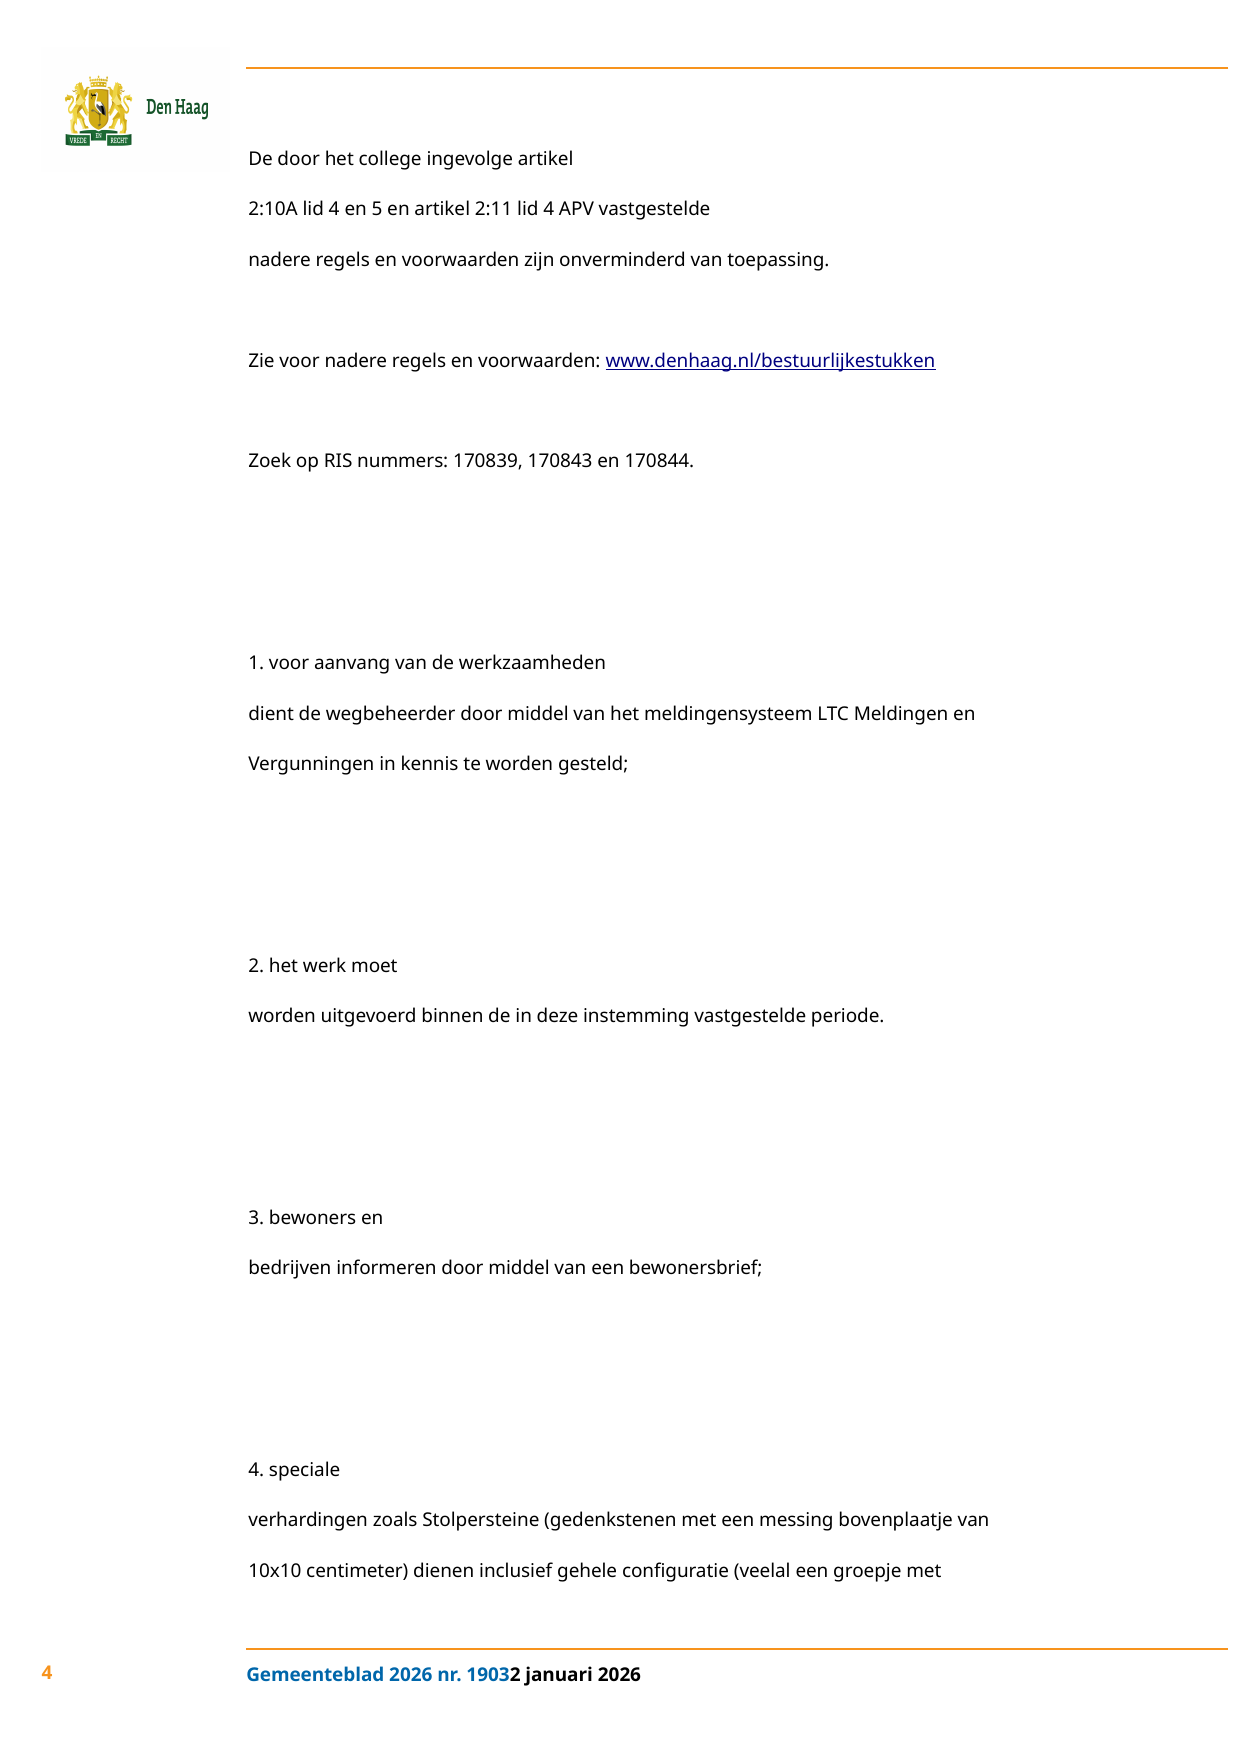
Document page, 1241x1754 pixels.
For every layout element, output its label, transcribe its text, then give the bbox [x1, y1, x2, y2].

text 2. het werk moet [248, 952, 1152, 978]
text dient de wegbeheerder door middel van het meldingensysteem LTC Meldingen en [248, 700, 1152, 726]
text Zie voor nadere regels en voorwaarden: www.denhaag.nl/bestuurlijkestukken [248, 347, 1152, 373]
text 3. bewoners en [248, 1204, 1152, 1230]
text Vergunningen in kennis te worden gesteld; [248, 750, 1152, 776]
text worden uitgevoerd binnen de in deze instemming vastgestelde periode. [248, 1002, 1152, 1028]
text De door het college ingevolge artikel [248, 145, 1152, 171]
text bedrijven informeren door middel van een bewonersbrief; [248, 1254, 1152, 1280]
text verhardingen zoals Stolpersteine (gedenkstenen met een messing bovenplaatje van [248, 1506, 1152, 1532]
picture [41, 47, 231, 172]
text 2:10A lid 4 en 5 en artikel 2:11 lid 4 APV vastgestelde [248, 196, 1152, 221]
text 4. speciale [248, 1456, 1152, 1482]
text nadere regels en voorwaarden zijn onverminderd van toepassing. [248, 246, 1152, 272]
text 1. voor aanvang van de werkzaamheden [248, 649, 1152, 675]
text 10x10 centimeter) dienen inclusief gehele configuratie (veelal een groepje met [248, 1557, 1152, 1583]
text Zoek op RIS nummers: 170839, 170843 en 170844. [248, 448, 1152, 473]
